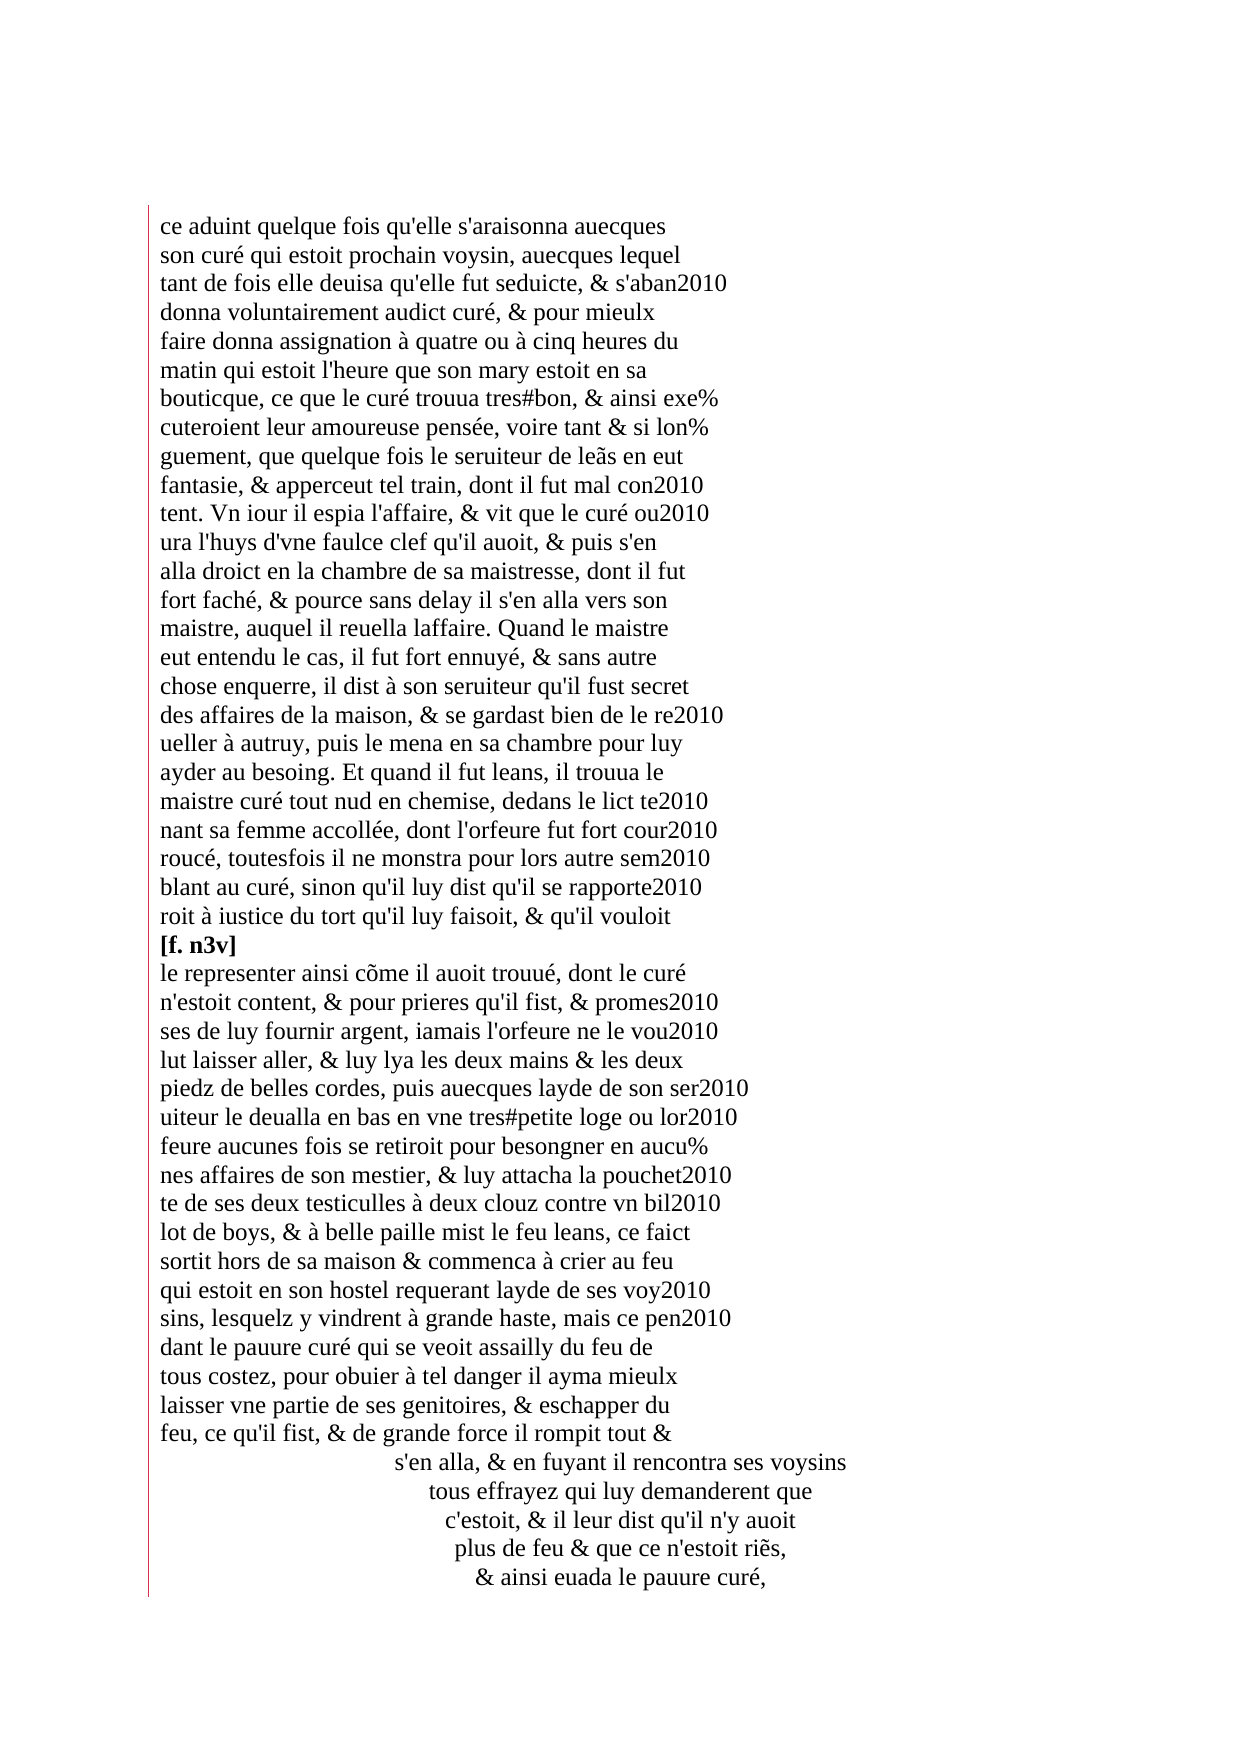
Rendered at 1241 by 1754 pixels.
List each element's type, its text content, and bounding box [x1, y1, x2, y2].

text ce aduint quelque fois qu'elle s'araisonna auecques son curé qui estoit prochain voysin, auecques lequel tant de fois elle deuisa qu'elle fut seduicte, & s'aban2010 donna voluntairement audict curé, & pour mieulx faire donna assignation à quatre ou à cinq heures du matin qui estoit l'heure que son mary estoit en sa bouticque, ce que le curé trouua tres#bon, & ainsi exe% cuteroient leur amoureuse pensée, voire tant & si lon% guement, que quelque fois le seruiteur de leãs en eut fantasie, & apperceut tel train, dont il fut mal con2010 tent. Vn iour il espia l'affaire, & vit que le curé ou2010 ura l'huys d'vne faulce clef qu'il auoit, & puis s'en alla droict en la chambre de sa maistresse, dont il fut fort faché, & pource sans delay il s'en alla vers son maistre, auquel il reuella laffaire. Quand le maistre eut entendu le cas, il fut fort ennuyé, & sans autre chose enquerre, il dist à son seruiteur qu'il fust secret des affaires de la maison, & se gardast bien de le re2010 ueller à autruy, puis le mena en sa chambre pour luy ayder au besoing. Et quand il fut leans, il trouua le maistre curé tout nud en chemise, dedans le lict te2010 nant sa femme accollée, dont l'orfeure fut fort cour2010 roucé, toutesfois il ne monstra pour lors autre sem2010 blant au curé, sinon qu'il luy dist qu'il se rapporte2010 roit à iustice du tort qu'il luy faisoit, & qu'il vouloit [f. n3v] le representer ainsi cõme il auoit trouué, dont le curé n'estoit content, & pour prieres qu'il fist, & promes2010 ses de luy fournir argent, iamais l'orfeure ne le vou2010 lut laisser aller, & luy lya les deux mains & les deux piedz de belles cordes, puis auecques layde de son ser2010 uiteur le deualla en bas en vne tres#petite loge ou lor2010 feure aucunes fois se retiroit pour besongner en aucu% nes affaires de son mestier, & luy attacha la pouchet2010 te de ses deux testiculles à deux clouz contre vn bil2010 lot de boys, & à belle paille mist le feu leans, ce faict sortit hors de sa maison & commenca à crier au feu qui estoit en son hostel requerant layde de ses voy2010 sins, lesquelz y vindrent à grande haste, mais ce pen2010 dant le pauure curé qui se veoit assailly du feu de tous costez, pour obuier à tel danger il ayma mieulx laisser vne partie de ses genitoires, & eschapper du feu, ce qu'il fist, & de grande force il rompit tout & [149, 205, 1093, 1447]
text s'en alla, & en fuyant il rencontra ses voysins tous effrayez qui luy demanderent que c'estoit, & il leur dist qu'il n'y auoit plus de feu & que ce n'estoit riẽs, & ainsi euada le pauure curé, [149, 1447, 1093, 1597]
